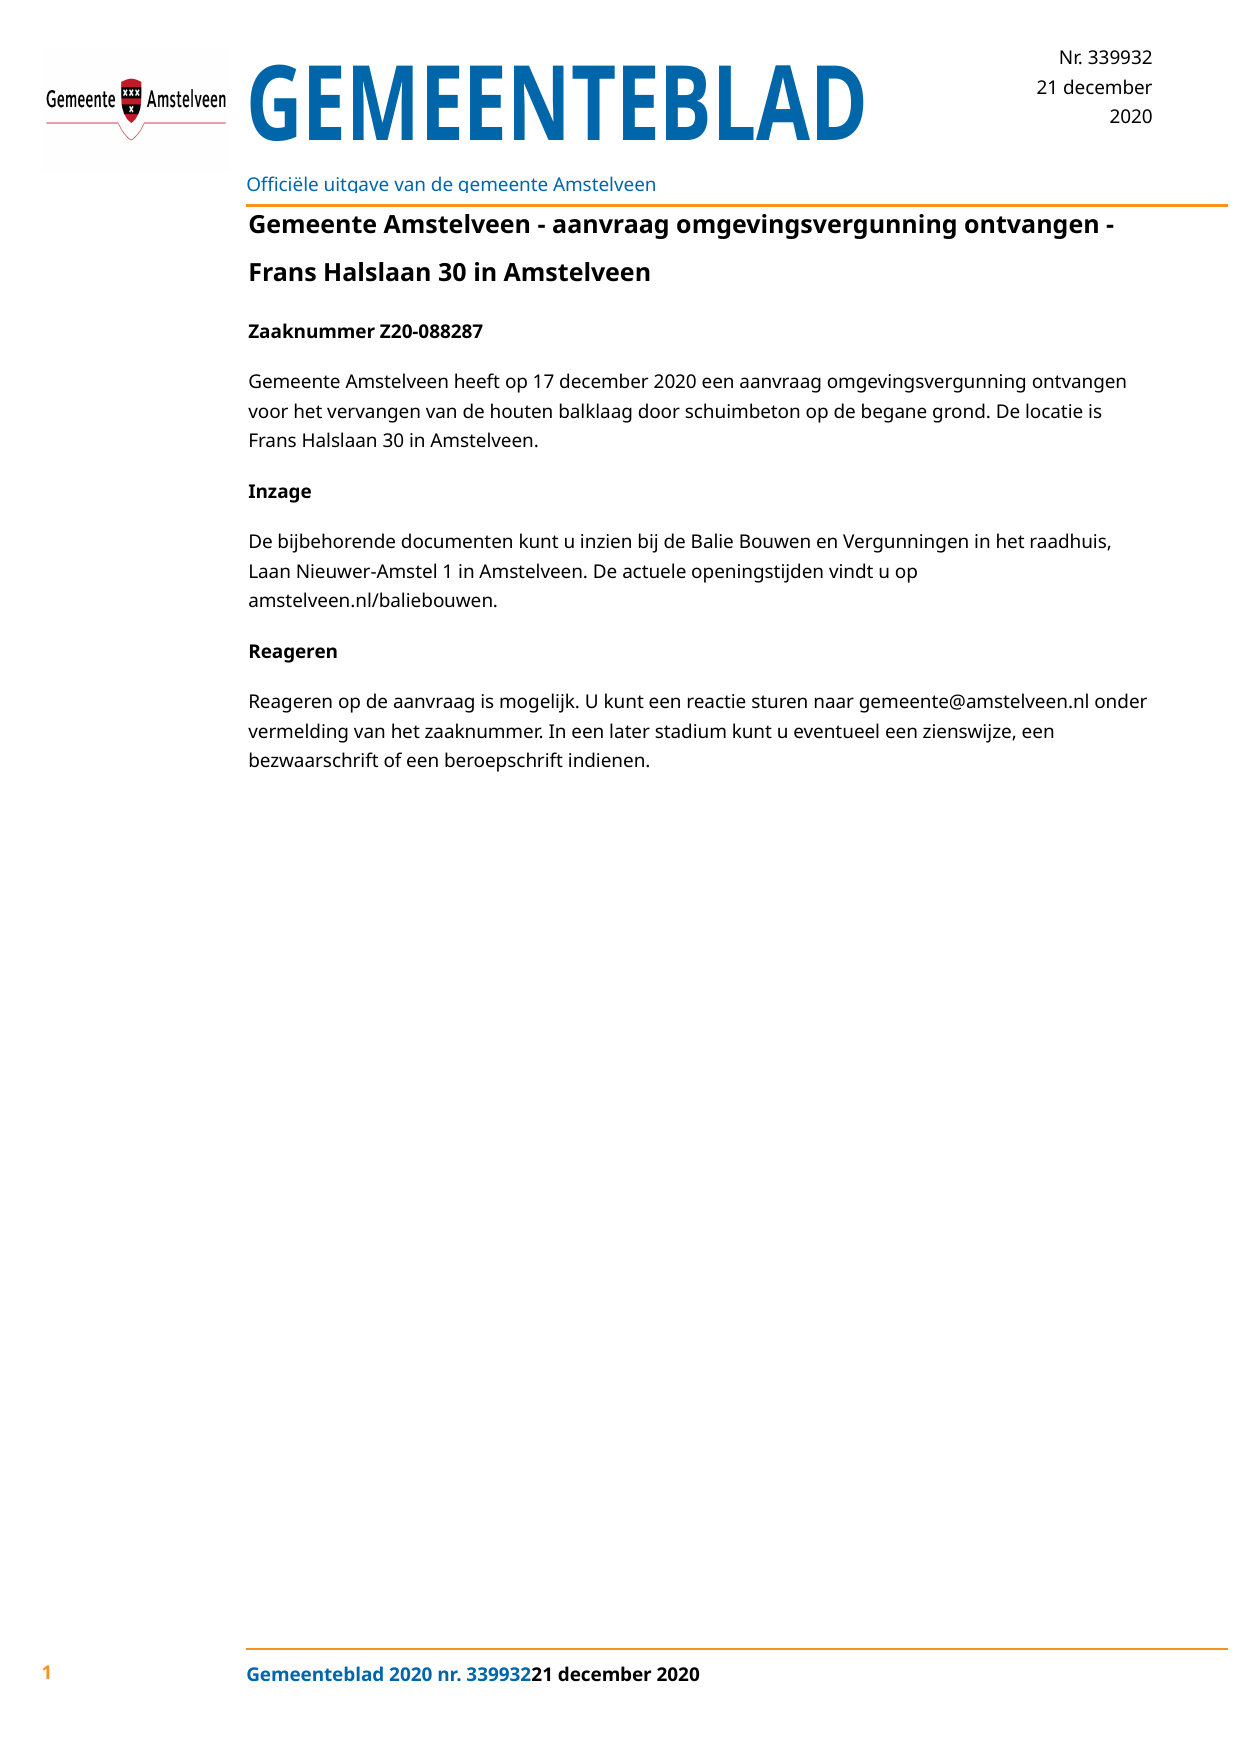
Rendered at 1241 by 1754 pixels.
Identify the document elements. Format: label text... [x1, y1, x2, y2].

text De bijbehorende documenten kunt u inzien bij de Balie Bouwen en Vergunningen in het raadhuis, Laan Nieuwer-Amstel 1 in Amstelveen. De actuele openingstijden vindt u op amstelveen.nl/baliebouwen. [248, 528, 1152, 613]
text Reageren [248, 638, 1152, 664]
text Inzage [248, 478, 1152, 504]
text Gemeente Amstelveen - aanvraag omgevingsvergunning ontvangen - Frans Halslaan 30 in Amstelveen [248, 207, 1152, 288]
text Reageren op de aanvraag is mogelijk. U kunt een reactie sturen naar gemeente@amstelveen.nl onder vermelding van het zaaknummer. In een later stadium kunt u eventueel een zienswijze, een bezwaarschrift of een beroepschrift indienen. [248, 688, 1152, 773]
text Gemeente Amstelveen heeft op 17 december 2020 een aanvraag omgevingsvergunning ontvangen voor het vervangen van de houten balklaag door schuimbeton op de begane grond. De locatie is Frans Halslaan 30 in Amstelveen. [248, 368, 1152, 453]
text Zaaknummer Z20-088287 [248, 318, 1152, 344]
picture [41, 47, 231, 172]
